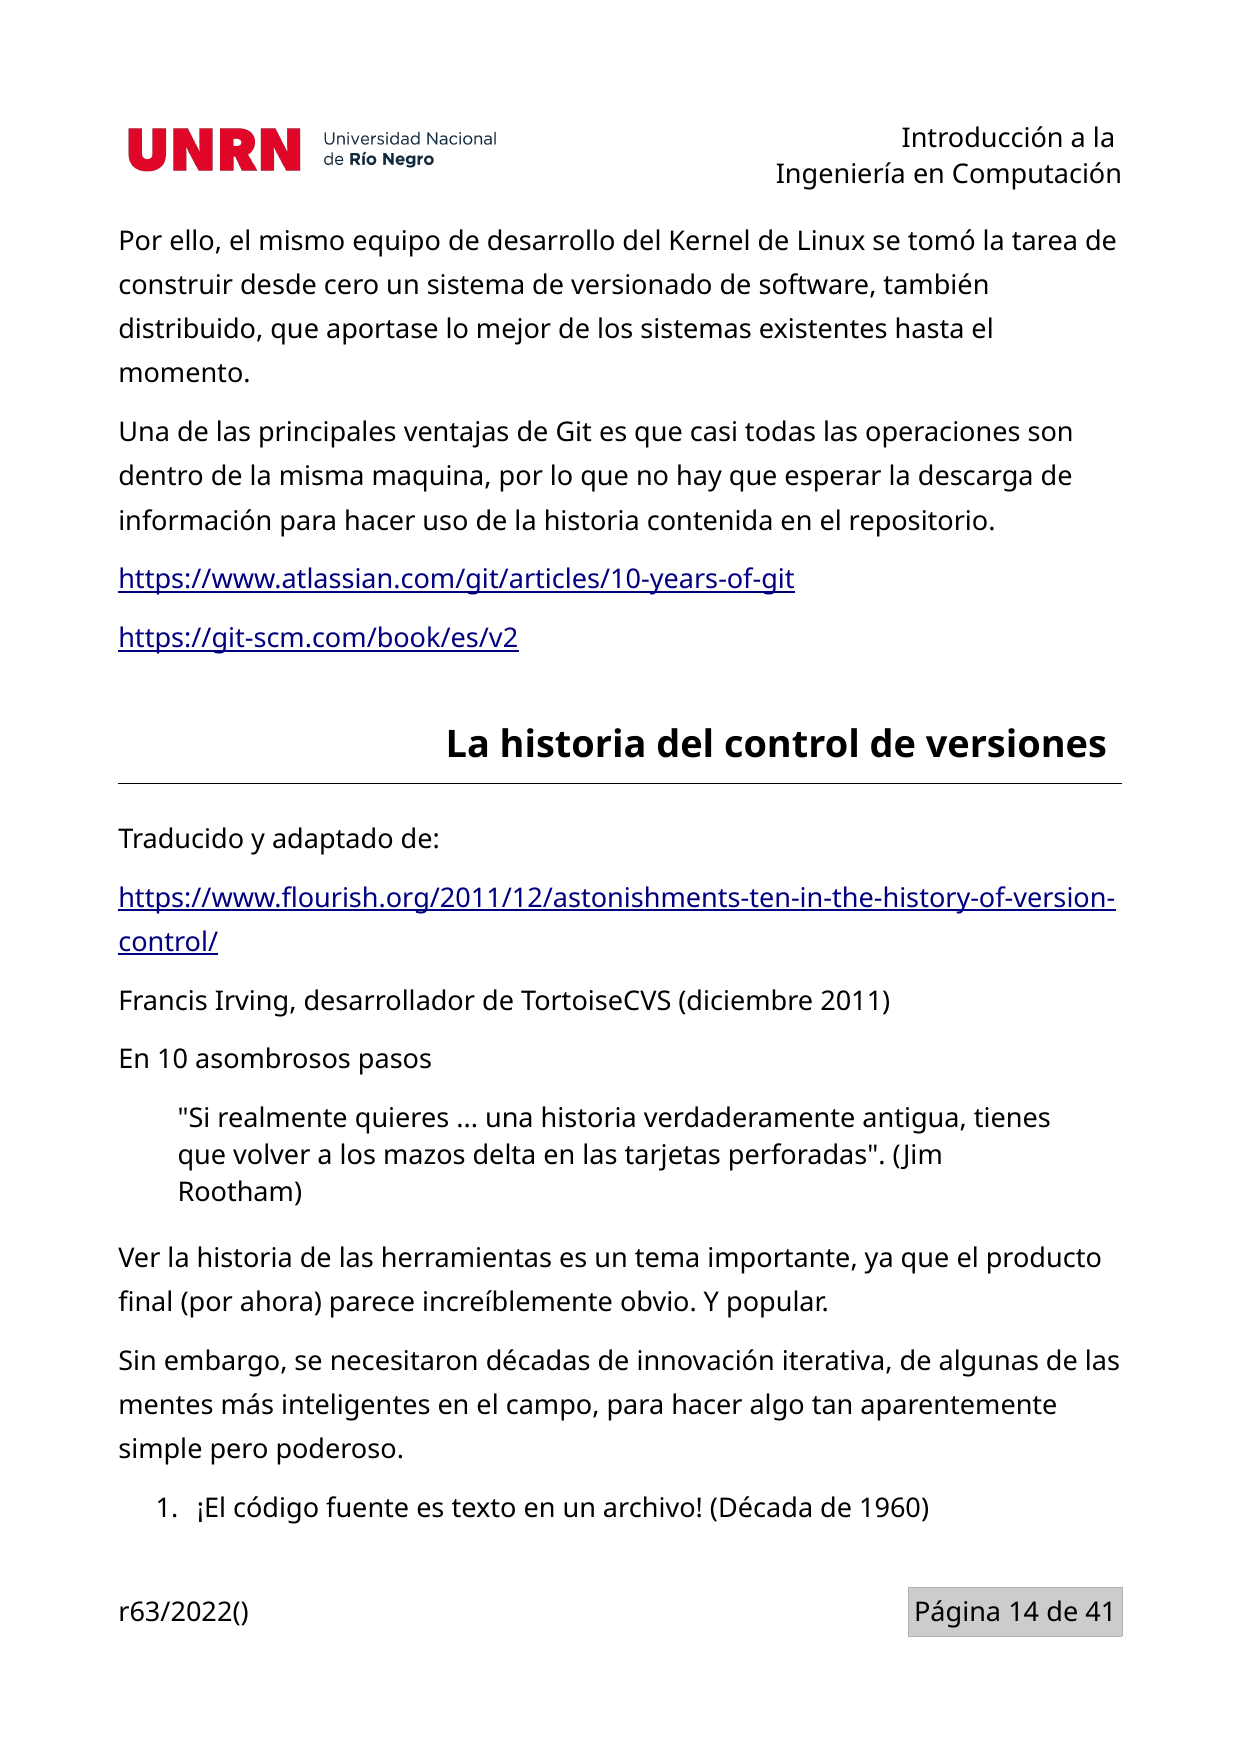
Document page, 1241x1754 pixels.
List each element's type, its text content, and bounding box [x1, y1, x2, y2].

text https://www.flourish.org/2011/12/astonishments-ten-in-the-history-of-version-control/ [118, 878, 1122, 959]
text Sin embargo, se necesitaron décadas de innovación iterativa, de algunas de las mentes más inteligentes en el campo, para hacer algo tan aparentemente simple pero poderoso. [118, 1342, 1122, 1467]
text https://www.atlassian.com/git/articles/10-years-of-git [118, 560, 1122, 597]
text Traducido y adaptado de: [118, 819, 1122, 856]
text En 10 asombrosos pasos [118, 1040, 1122, 1077]
text Ver la historia de las herramientas es un tema importante, ya que el producto final (por ahora) parece increíblemente obvio. Y popular. [118, 1239, 1122, 1320]
text Una de las principales ventajas de Git es que casi todas las operaciones son dentro de la misma maquina, por lo que no hay que esperar la descarga de información para hacer uso de la historia contenida en el repositorio. [118, 413, 1122, 538]
subtitle La historia del control de versiones [118, 702, 1122, 783]
text Francis Irving, desarrollador de TortoiseCVS (diciembre 2011) [118, 981, 1122, 1018]
list ¡El código fuente es texto en un archivo! (Década de 1960) [155, 1489, 1122, 1526]
text "Si realmente quieres ... una historia verdaderamente antigua, tienes que volver a los mazos delta en las tarjetas perforadas". (Jim Rootham) [177, 1098, 1063, 1209]
picture [118, 118, 505, 180]
text Por ello, el mismo equipo de desarrollo del Kernel de Linux se tomó la tarea de construir desde cero un sistema de versionado de software, también distribuido, que aportase lo mejor de los sistemas existentes hasta el momento. [118, 221, 1122, 391]
text https://git-scm.com/book/es/v2 [118, 618, 1122, 655]
